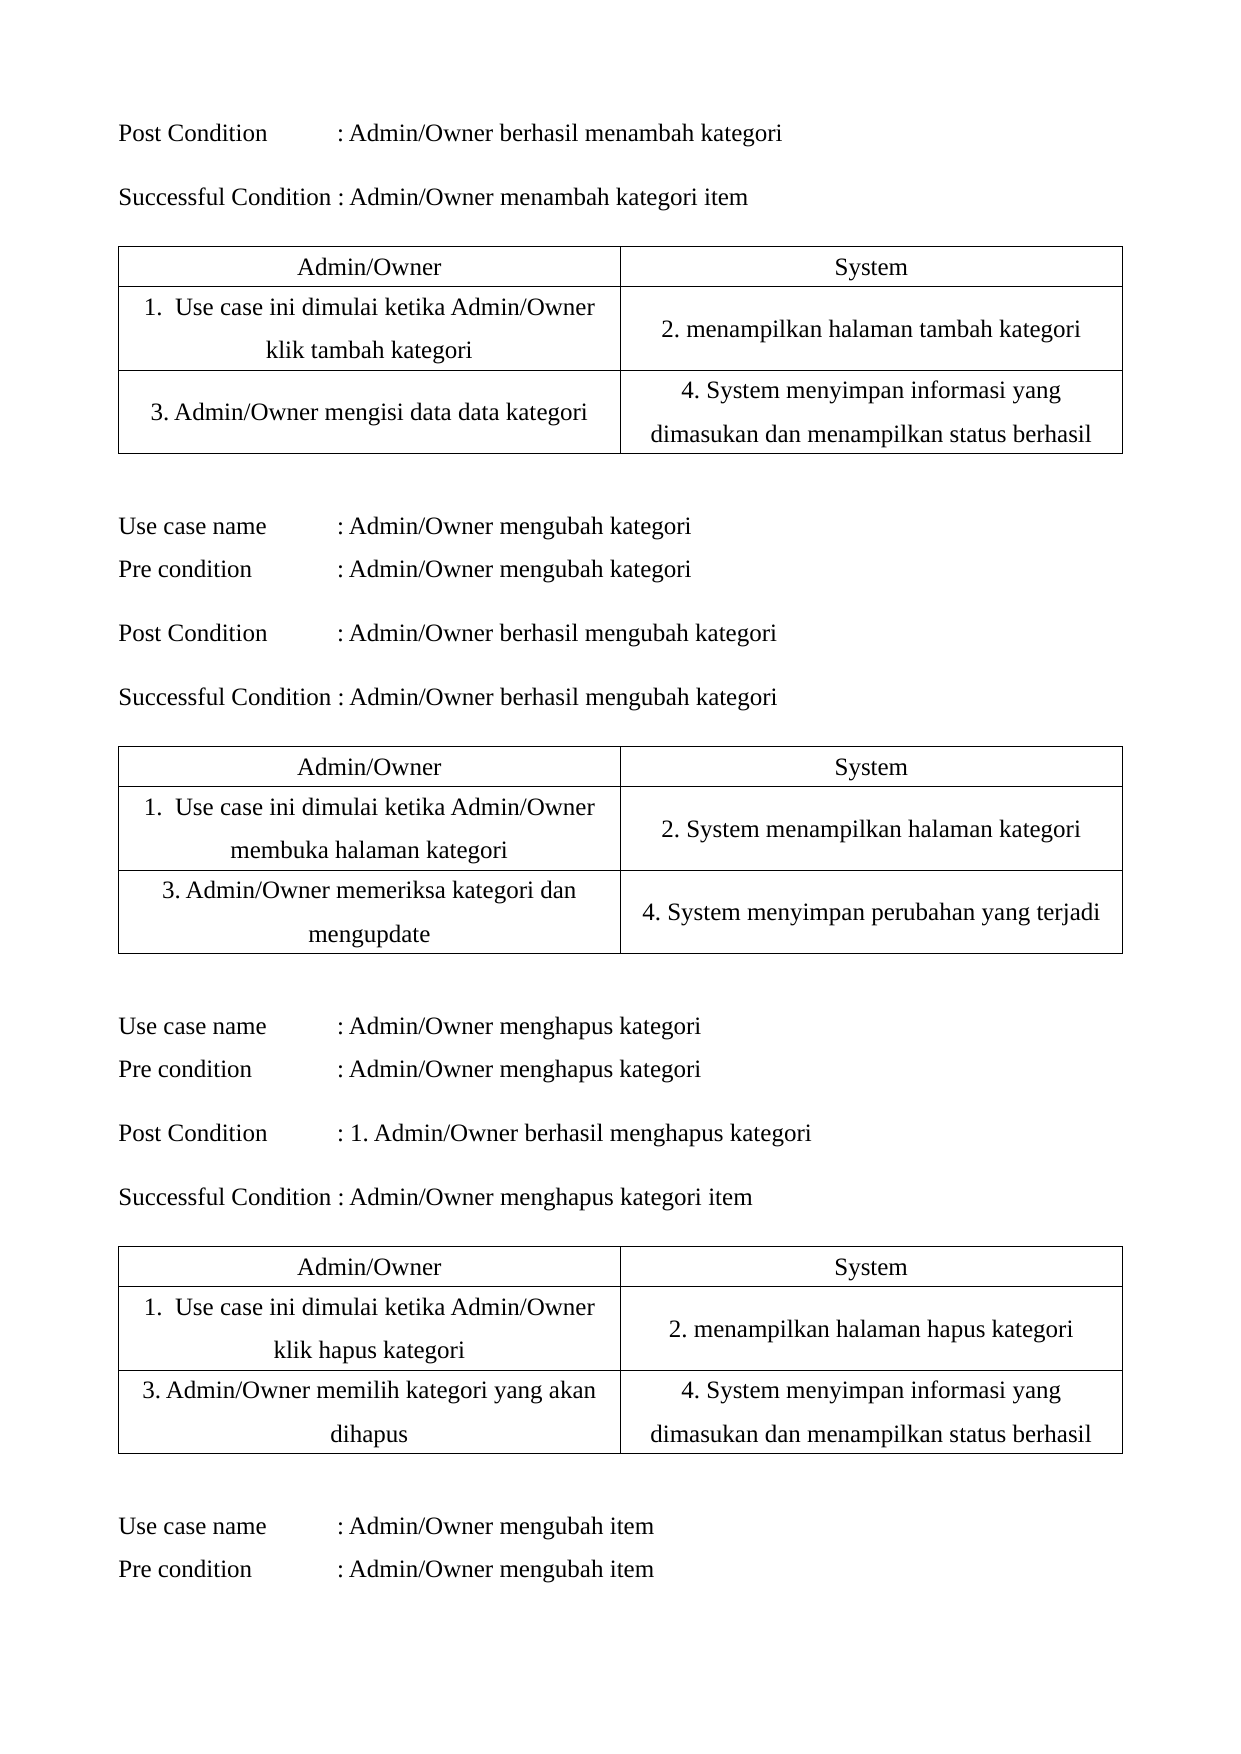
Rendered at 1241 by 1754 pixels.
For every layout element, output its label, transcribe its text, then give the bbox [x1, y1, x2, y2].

table_cell 2. System menampilkan halaman kategori [621, 787, 1122, 870]
table_header System [621, 247, 1122, 286]
table_cell 4. System menyimpan informasi yang dimasukan dan menampilkan status berhasil [621, 371, 1122, 453]
text Use case name : Admin/Owner mengubah item [118, 1511, 1122, 1540]
table_header System [621, 747, 1122, 786]
text Successful Condition : Admin/Owner menghapus kategori item [118, 1182, 1122, 1211]
table_cell 4. System menyimpan perubahan yang terjadi [621, 871, 1122, 953]
table_header System [621, 1247, 1122, 1286]
table_cell 1. Use case ini dimulai ketika Admin/Owner klik tambah kategori [119, 287, 620, 370]
table_cell 2. menampilkan halaman hapus kategori [621, 1287, 1122, 1370]
table_cell 1. Use case ini dimulai ketika Admin/Owner klik hapus kategori [119, 1287, 620, 1370]
text Use case name : Admin/Owner mengubah kategori [118, 511, 1122, 540]
table_cell 1. Use case ini dimulai ketika Admin/Owner membuka halaman kategori [119, 787, 620, 870]
text Use case name : Admin/Owner menghapus kategori [118, 1011, 1122, 1040]
table_cell 2. menampilkan halaman tambah kategori [621, 287, 1122, 370]
text Post Condition : Admin/Owner berhasil menambah kategori [118, 118, 1122, 147]
table_cell 3. Admin/Owner memilih kategori yang akan dihapus [119, 1371, 620, 1453]
text Successful Condition : Admin/Owner berhasil mengubah kategori [118, 682, 1122, 711]
table_header Admin/Owner [119, 747, 620, 786]
table_cell 3. Admin/Owner mengisi data data kategori [119, 371, 620, 453]
text Successful Condition : Admin/Owner menambah kategori item [118, 182, 1122, 211]
text Pre condition : Admin/Owner mengubah item [118, 1554, 1122, 1583]
text Post Condition : Admin/Owner berhasil mengubah kategori [118, 618, 1122, 647]
table_header Admin/Owner [119, 1247, 620, 1286]
text Pre condition : Admin/Owner mengubah kategori [118, 554, 1122, 583]
table_cell 4. System menyimpan informasi yang dimasukan dan menampilkan status berhasil [621, 1371, 1122, 1453]
table_cell 3. Admin/Owner memeriksa kategori dan mengupdate [119, 871, 620, 953]
table_header Admin/Owner [119, 247, 620, 286]
text Pre condition : Admin/Owner menghapus kategori [118, 1054, 1122, 1083]
text Post Condition : 1. Admin/Owner berhasil menghapus kategori [118, 1118, 1122, 1147]
